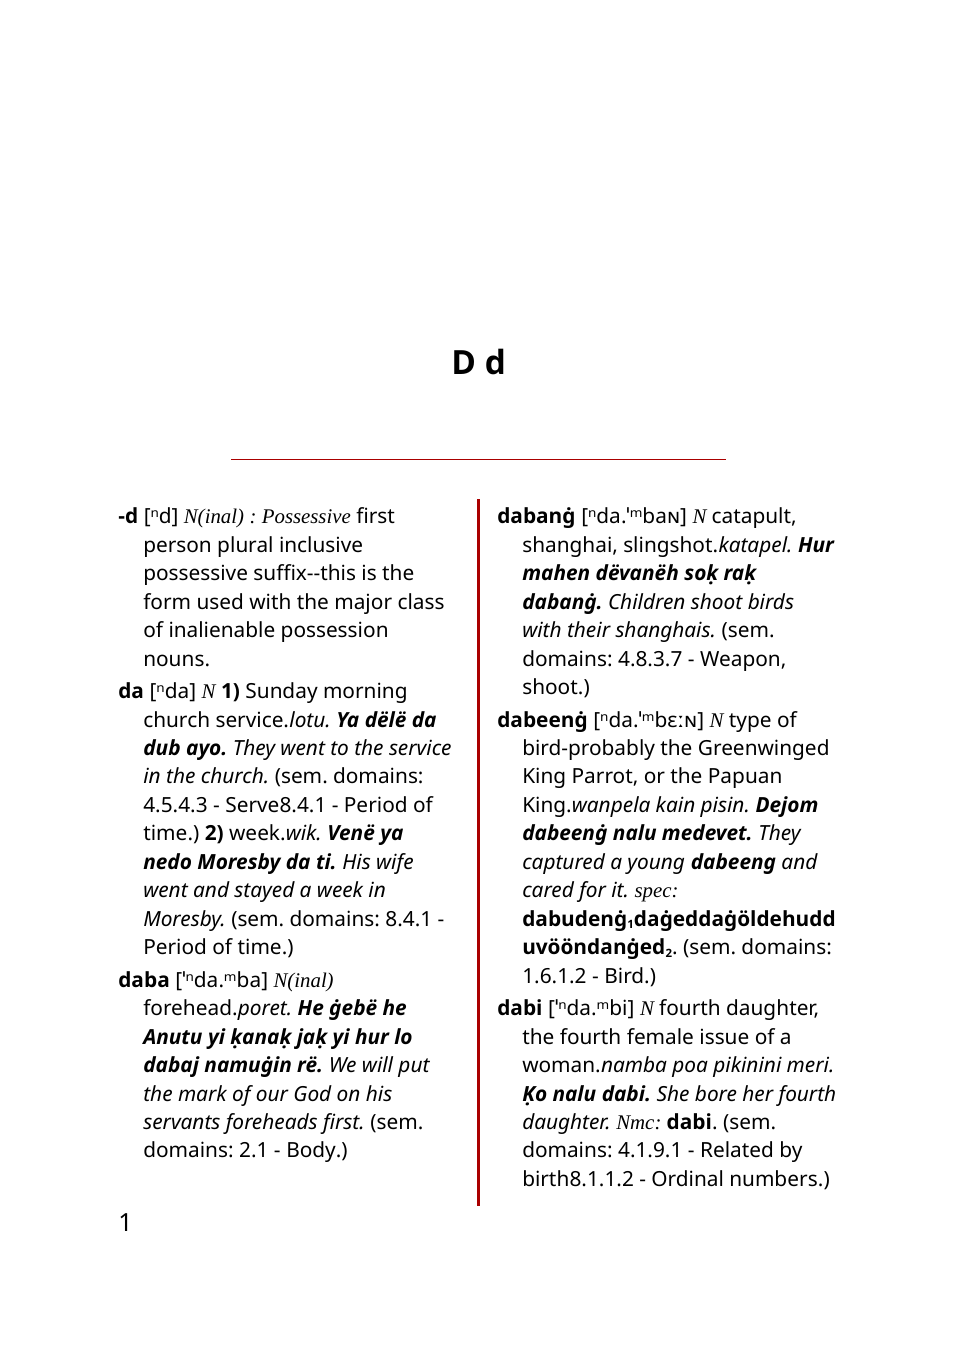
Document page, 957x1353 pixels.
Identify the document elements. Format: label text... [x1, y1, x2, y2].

text dabi [ˈⁿda.ᵐbi] N fourth daughter, the fourth female issue of a woman.namba poa pikinini meri. Ḳo nalu dabi. She bore her fourth daughter. Nmc: dabi. (sem. domains: 4.1.9.1 - Related by birth8.1.1.2 - Ordinal numbers.) [497, 993, 838, 1197]
text daba [ˈⁿda.ᵐba] N(inal) forehead.poret. He ġebë he Anutu yi ḳanaḳ jaḳ yi hur lo dabaj namuġin rë. We will put the mark of our God on his servants foreheads first. (sem. domains: 2.1 - Body.) [118, 965, 459, 1168]
text -d [ⁿd] N(inal) : Possessive first person plural inclusive possessive suffix--this is the form used with the major class of inalienable possession nouns. [118, 499, 459, 676]
text dabeenġ [ⁿda.ˈᵐbɛːɴ] N type of bird-probably the Greenwinged King Parrot, or the Papuan King.wanpela kain pisin. Dejom dabeenġ nalu medevet. They captured a young dabeeng and cared for it. spec: dabudenġ1daġeddaġöldehudduvööndanġed2. (sem. domains: 1.6.1.2 - Bird.) [497, 705, 838, 993]
text dabanġ [ⁿda.ˈᵐbaɴ] N catapult, shanghai, slingshot.katapel. Hur mahen dëvanëh soḳ raḳ dabanġ. Children shoot birds with their shanghais. (sem. domains: 4.8.3.7 - Weapon, shoot.) [497, 499, 838, 705]
text da [ⁿda] N 1) Sunday morning church service.lotu. Ya dëlë da dub ayo. They went to the service in the church. (sem. domains: 4.5.4.3 - Serve8.4.1 - Period of time.) 2) week.wik. Venë ya nedo Moresby da ti. His wife went and stayed a week in Moresby. (sem. domains: 8.4.1 - Period of time.) [118, 676, 459, 965]
text D d [231, 255, 726, 459]
